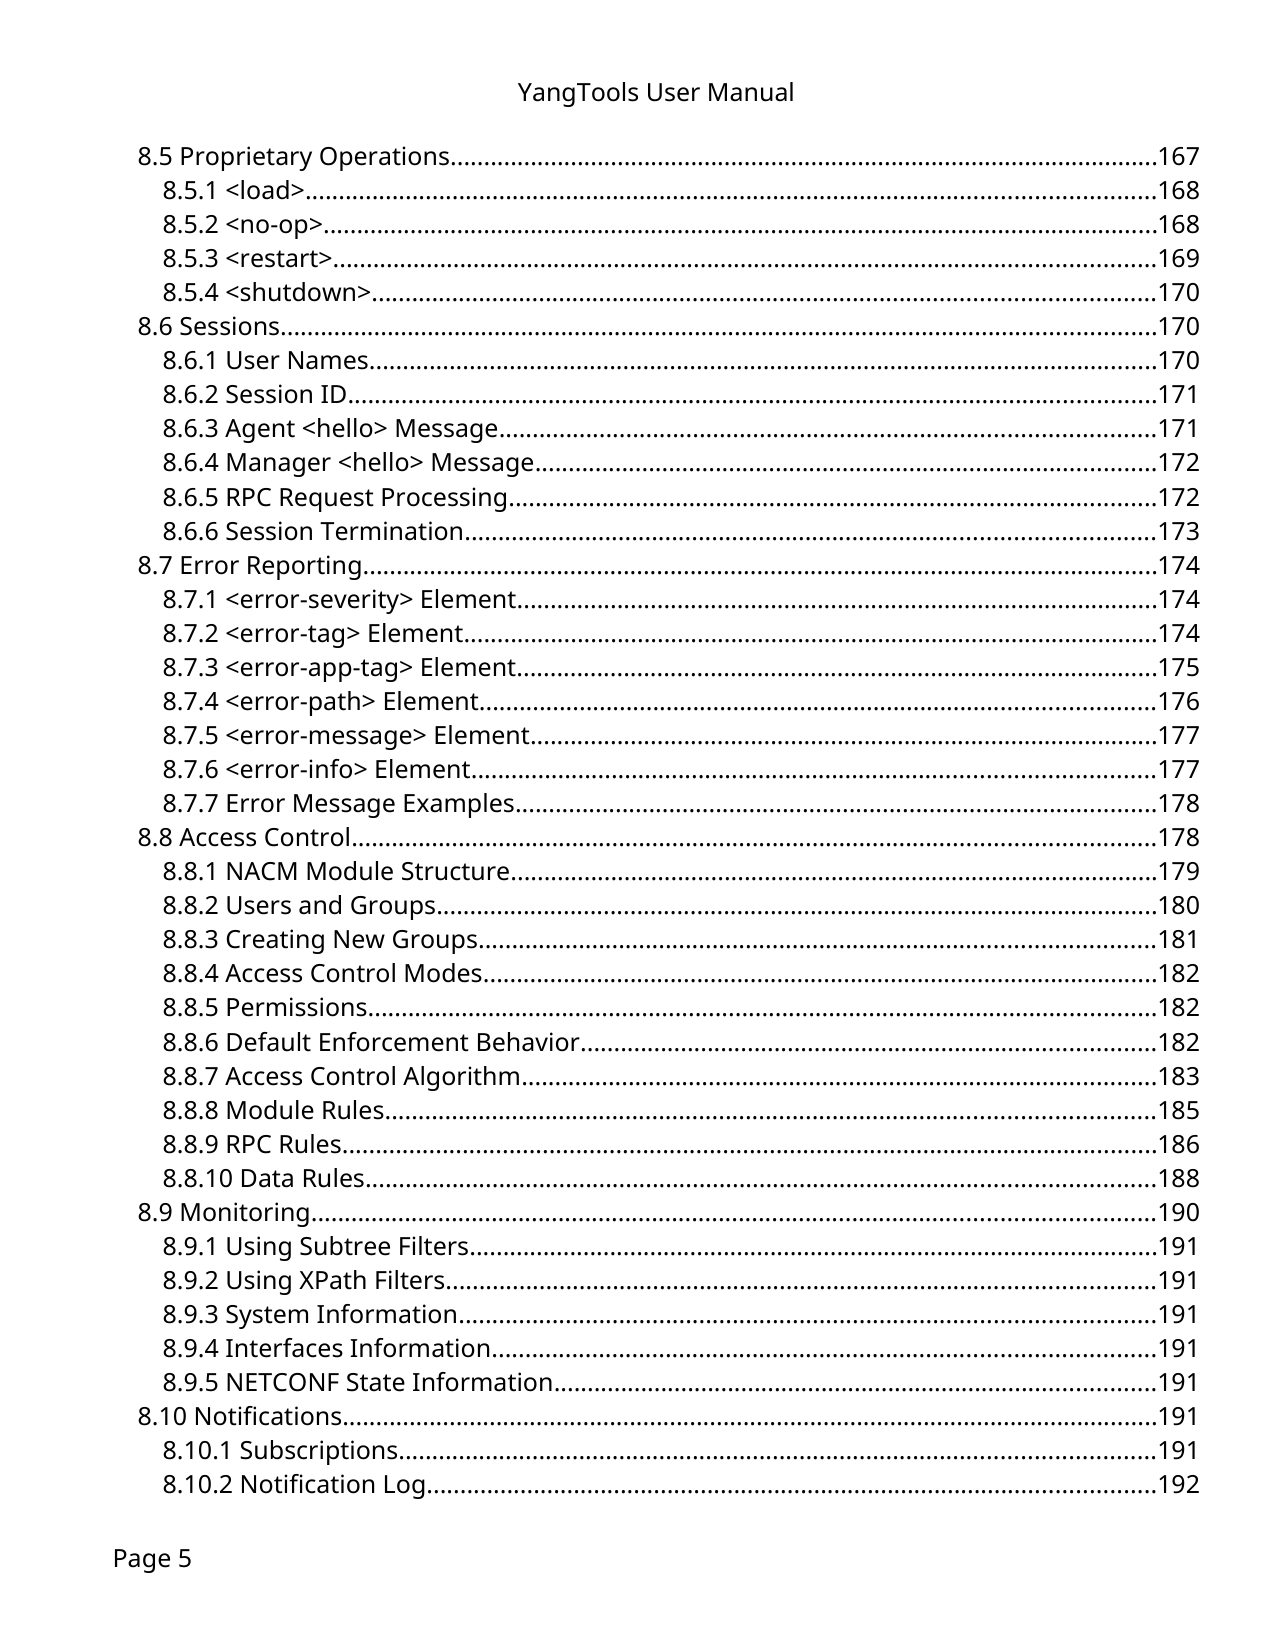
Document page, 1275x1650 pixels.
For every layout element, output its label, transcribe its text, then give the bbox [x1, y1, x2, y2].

text 8.7.6 <error-info> Element 177 [162, 752, 1200, 786]
text 8.8.9 RPC Rules 186 [162, 1126, 1200, 1160]
text 8.7.5 <error-message> Element 177 [162, 718, 1200, 752]
text 8.6.4 Manager <hello> Message 172 [162, 445, 1200, 479]
text 8.9.1 Using Subtree Filters 191 [162, 1228, 1200, 1263]
text 8.5.3 <restart> 169 [162, 241, 1200, 275]
text 8.8.2 Users and Groups 180 [162, 888, 1200, 922]
text 8.7.3 <error-app-tag> Element 175 [162, 649, 1200, 683]
text 8.8.7 Access Control Algorithm 183 [162, 1058, 1200, 1092]
text 8.7.1 <error-severity> Element 174 [162, 581, 1200, 615]
text 8.10 Notifications 191 [137, 1399, 1200, 1433]
text 8.7 Error Reporting 174 [137, 547, 1200, 581]
text 8.6.5 RPC Request Processing 172 [162, 479, 1200, 513]
text 8.9.3 System Information 191 [162, 1297, 1200, 1331]
text 8.9.2 Using XPath Filters 191 [162, 1263, 1200, 1297]
text 8.6 Sessions 170 [137, 309, 1200, 343]
text 8.10.2 Notification Log 192 [162, 1467, 1200, 1501]
text 8.9.5 NETCONF State Information 191 [162, 1365, 1200, 1399]
text 8.8.4 Access Control Modes 182 [162, 956, 1200, 990]
text 8.6.6 Session Termination 173 [162, 513, 1200, 547]
text 8.10.1 Subscriptions 191 [162, 1433, 1200, 1467]
text 8.8.6 Default Enforcement Behavior 182 [162, 1024, 1200, 1058]
text 8.8.3 Creating New Groups 181 [162, 922, 1200, 956]
text 8.8.1 NACM Module Structure 179 [162, 854, 1200, 888]
text 8.7.4 <error-path> Element 176 [162, 683, 1200, 718]
text 8.7.2 <error-tag> Element 174 [162, 615, 1200, 649]
text 8.5 Proprietary Operations 167 [137, 138, 1200, 173]
text 8.9.4 Interfaces Information 191 [162, 1331, 1200, 1365]
text 8.9 Monitoring 190 [137, 1194, 1200, 1228]
text 8.6.1 User Names 170 [162, 343, 1200, 377]
text 8.5.1 <load> 168 [162, 173, 1200, 207]
text 8.5.4 <shutdown> 170 [162, 275, 1200, 309]
text 8.6.2 Session ID 171 [162, 377, 1200, 411]
text 8.8.5 Permissions 182 [162, 990, 1200, 1024]
text 8.6.3 Agent <hello> Message 171 [162, 411, 1200, 445]
text 8.8.8 Module Rules 185 [162, 1092, 1200, 1126]
text 8.8 Access Control 178 [137, 820, 1200, 854]
text 8.7.7 Error Message Examples 178 [162, 786, 1200, 820]
text 8.8.10 Data Rules 188 [162, 1160, 1200, 1194]
text 8.5.2 <no-op> 168 [162, 207, 1200, 241]
